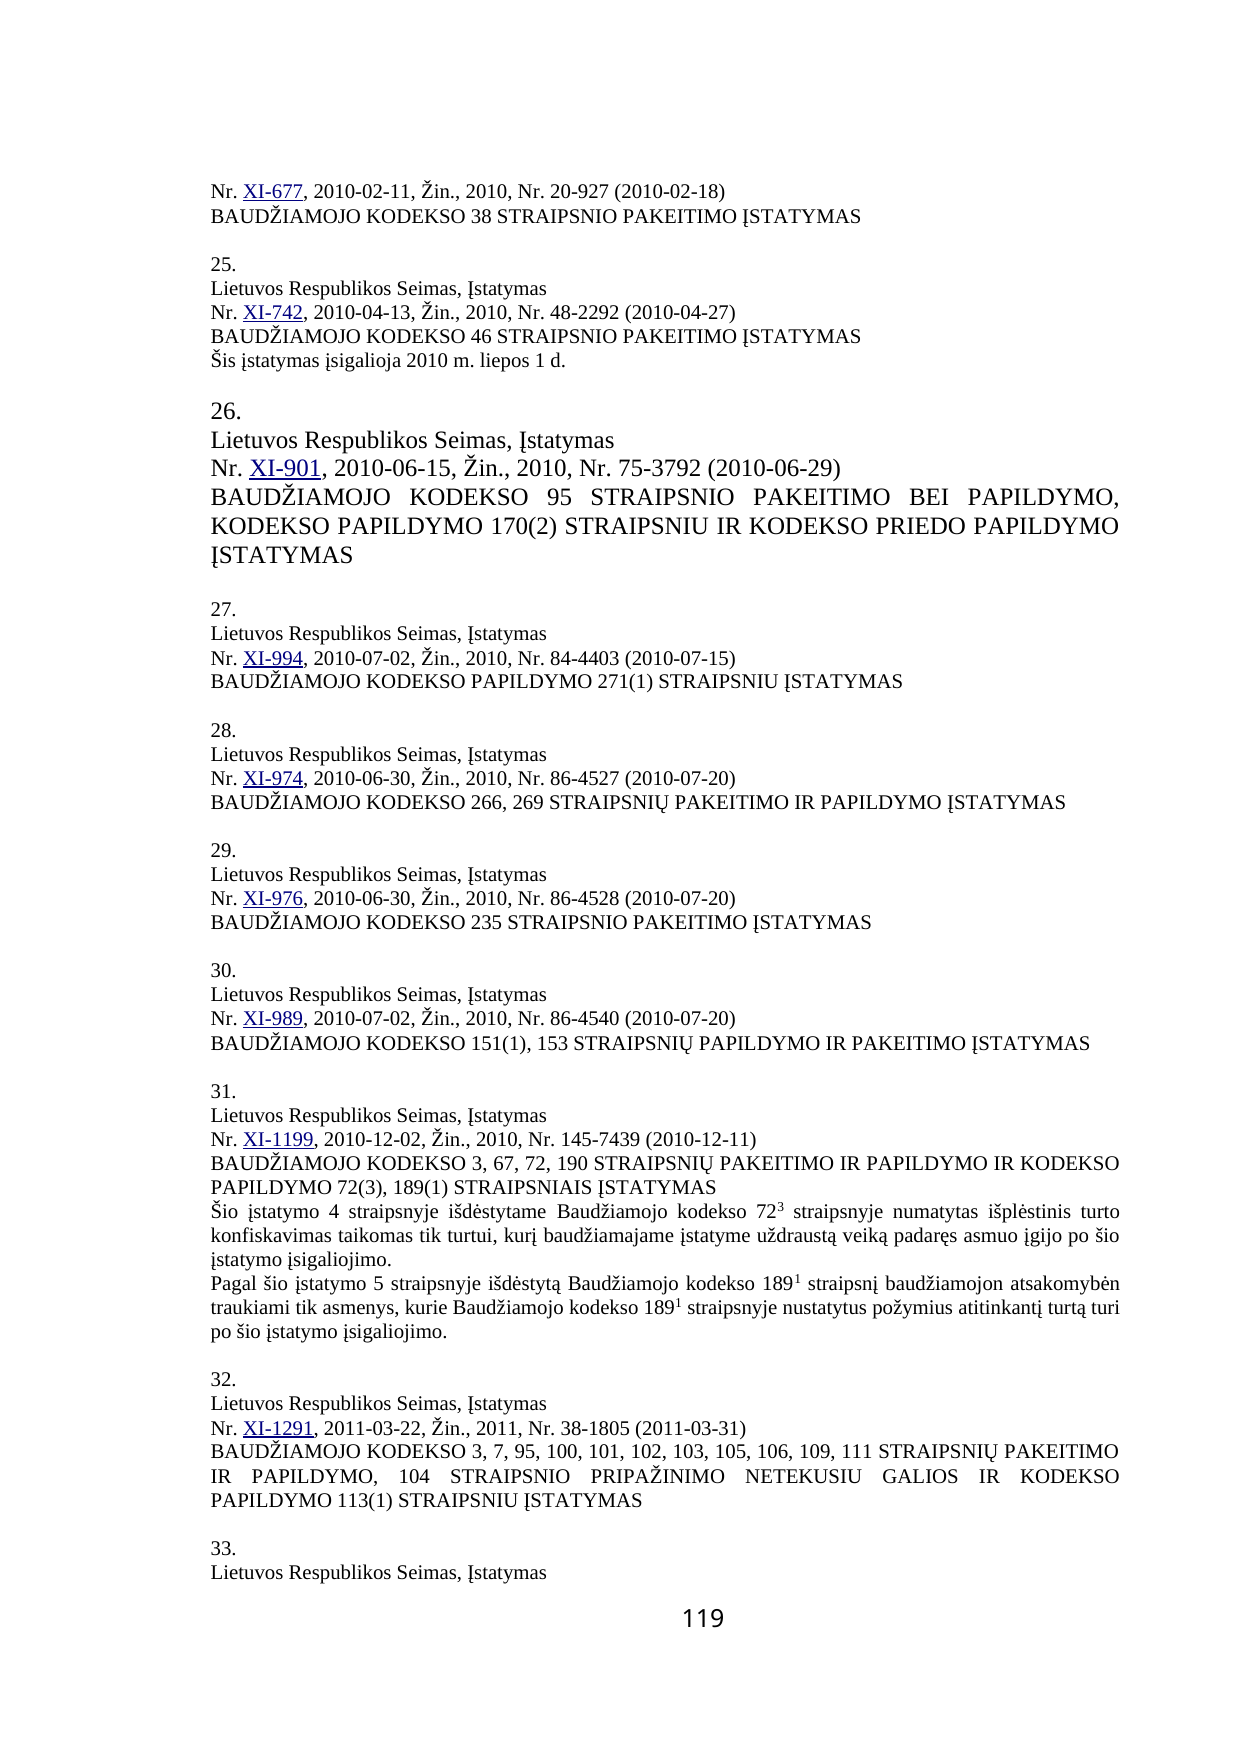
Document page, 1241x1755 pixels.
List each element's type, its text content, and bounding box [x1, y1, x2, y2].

text Lietuvos Respublikos Seimas, Įstatymas [210, 982, 1120, 1006]
text Lietuvos Respublikos Seimas, Įstatymas [210, 1103, 1120, 1127]
text Nr. XI-976, 2010-06-30, Žin., 2010, Nr. 86-4528 (2010-07-20) [210, 886, 1120, 910]
text Šis įstatymas įsigalioja 2010 m. liepos 1 d. [210, 348, 1120, 372]
text Lietuvos Respublikos Seimas, Įstatymas [210, 425, 1120, 453]
text 25. [210, 252, 1120, 276]
text Nr. XI-677, 2010-02-11, Žin., 2010, Nr. 20-927 (2010-02-18) [210, 179, 1120, 203]
text 27. [210, 597, 1120, 621]
text 26. [210, 396, 1120, 425]
text Lietuvos Respublikos Seimas, Įstatymas [210, 862, 1120, 886]
text BAUDŽIAMOJO KODEKSO 95 STRAIPSNIO PAKEITIMO BEI PAPILDYMO, KODEKSO PAPILDYMO 170(2) STRAIPSNIU IR KODEKSO PRIEDO PAPILDYMO ĮSTATYMAS [210, 482, 1120, 568]
text BAUDŽIAMOJO KODEKSO 151(1), 153 STRAIPSNIŲ PAPILDYMO IR PAKEITIMO ĮSTATYMAS [210, 1030, 1120, 1054]
text 32. [210, 1367, 1120, 1391]
text Nr. XI-1291, 2011-03-22, Žin., 2011, Nr. 38-1805 (2011-03-31) [210, 1415, 1120, 1439]
text Lietuvos Respublikos Seimas, Įstatymas [210, 1391, 1120, 1415]
text 31. [210, 1078, 1120, 1103]
text BAUDŽIAMOJO KODEKSO 235 STRAIPSNIO PAKEITIMO ĮSTATYMAS [210, 910, 1120, 934]
text Nr. XI-901, 2010-06-15, Žin., 2010, Nr. 75-3792 (2010-06-29) [210, 453, 1120, 482]
text Lietuvos Respublikos Seimas, Įstatymas [210, 1560, 1120, 1584]
text 28. [210, 718, 1120, 742]
text Lietuvos Respublikos Seimas, Įstatymas [210, 742, 1120, 766]
text BAUDŽIAMOJO KODEKSO 266, 269 STRAIPSNIŲ PAKEITIMO IR PAPILDYMO ĮSTATYMAS [210, 790, 1120, 814]
text Nr. XI-994, 2010-07-02, Žin., 2010, Nr. 84-4403 (2010-07-15) [210, 645, 1120, 669]
text BAUDŽIAMOJO KODEKSO 3, 7, 95, 100, 101, 102, 103, 105, 106, 109, 111 STRAIPSNIŲ PAKEITIMO IR PAPILDYMO, 104 STRAIPSNIO PRIPAŽINIMO NETEKUSIU GALIOS IR KODEKSO PAPILDYMO 113(1) STRAIPSNIU ĮSTATYMAS [210, 1439, 1120, 1512]
text BAUDŽIAMOJO KODEKSO PAPILDYMO 271(1) STRAIPSNIU ĮSTATYMAS [210, 669, 1120, 693]
text Nr. XI-974, 2010-06-30, Žin., 2010, Nr. 86-4527 (2010-07-20) [210, 766, 1120, 790]
text Nr. XI-989, 2010-07-02, Žin., 2010, Nr. 86-4540 (2010-07-20) [210, 1006, 1120, 1030]
text BAUDŽIAMOJO KODEKSO 38 STRAIPSNIO PAKEITIMO ĮSTATYMAS [210, 203, 1120, 228]
text Nr. XI-742, 2010-04-13, Žin., 2010, Nr. 48-2292 (2010-04-27) [210, 300, 1120, 324]
text BAUDŽIAMOJO KODEKSO 3, 67, 72, 190 STRAIPSNIŲ PAKEITIMO IR PAPILDYMO IR KODEKSO PAPILDYMO 72(3), 189(1) STRAIPSNIAIS ĮSTATYMAS [210, 1151, 1120, 1199]
text BAUDŽIAMOJO KODEKSO 46 STRAIPSNIO PAKEITIMO ĮSTATYMAS [210, 324, 1120, 348]
text Nr. XI-1199, 2010-12-02, Žin., 2010, Nr. 145-7439 (2010-12-11) [210, 1127, 1120, 1151]
text Šio įstatymo 4 straipsnyje išdėstytame Baudžiamojo kodekso 723 straipsnyje numatytas išplėstinis turto konfiskavimas taikomas tik turtui, kurį baudžiamajame įstatyme uždraustą veiką padaręs asmuo įgijo po šio įstatymo įsigaliojimo. [210, 1199, 1120, 1271]
text 33. [210, 1536, 1120, 1560]
text Pagal šio įstatymo 5 straipsnyje išdėstytą Baudžiamojo kodekso 1891 straipsnį baudžiamojon atsakomybėn traukiami tik asmenys, kurie Baudžiamojo kodekso 1891 straipsnyje nustatytus požymius atitinkantį turtą turi po šio įstatymo įsigaliojimo. [210, 1271, 1120, 1343]
text Lietuvos Respublikos Seimas, Įstatymas [210, 276, 1120, 300]
text 29. [210, 838, 1120, 862]
text Lietuvos Respublikos Seimas, Įstatymas [210, 621, 1120, 645]
text 30. [210, 958, 1120, 982]
